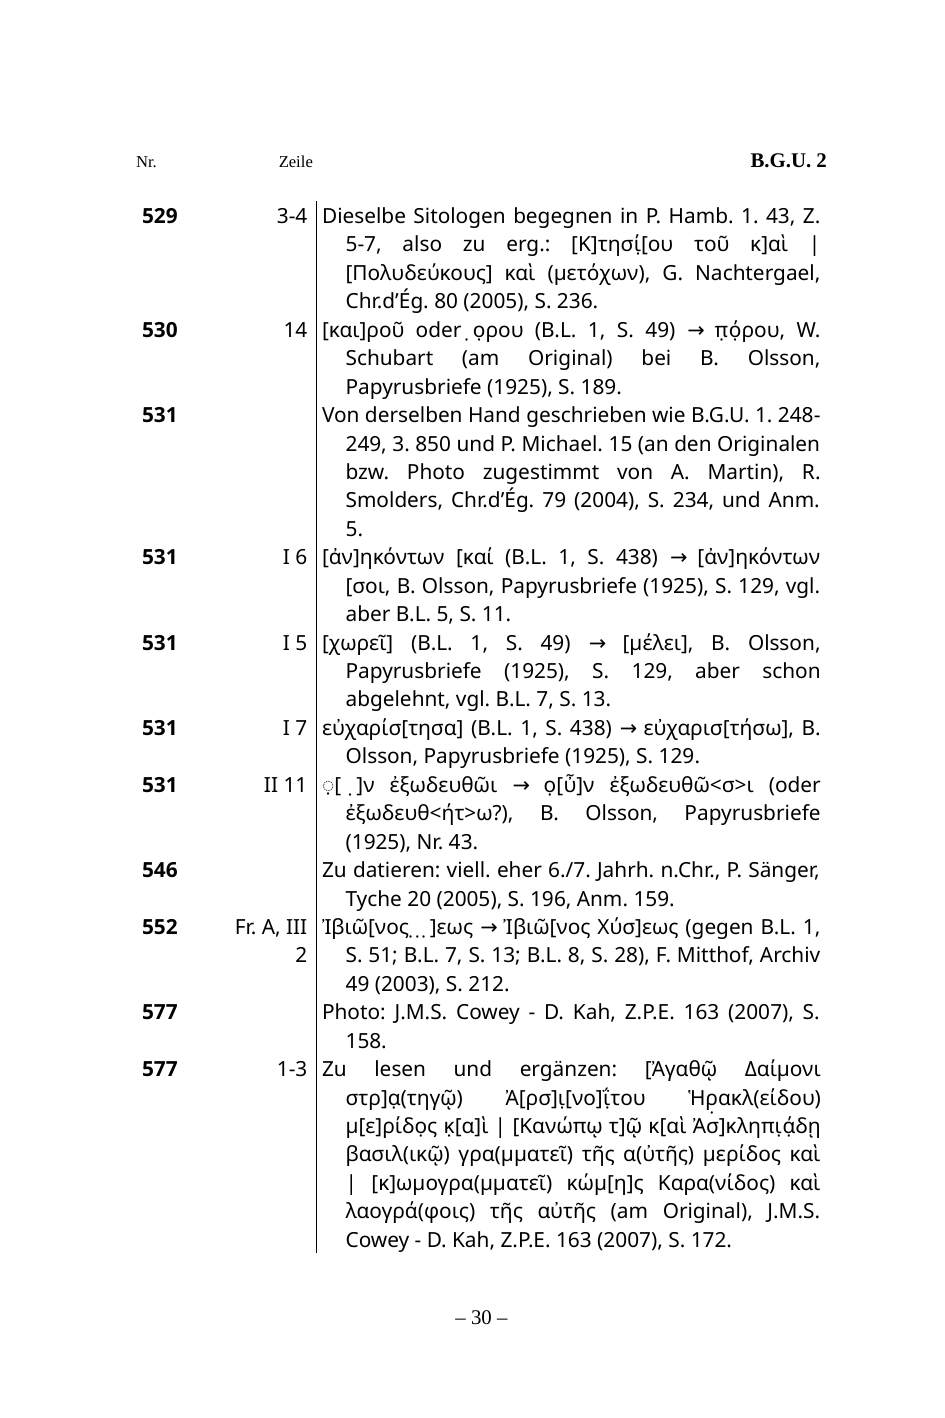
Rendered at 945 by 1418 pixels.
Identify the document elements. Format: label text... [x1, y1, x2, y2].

table_cell II 11 [224, 770, 316, 855]
table_cell [224, 998, 316, 1054]
table_cell Ι 6 [224, 543, 316, 628]
table_cell 530 [136, 315, 224, 400]
table_cell [χωρεῖ] (B.L. 1, S. 49) → [μέλει], B. Olsson, Papyrusbriefe (1925), S. 129, aber schon abgelehnt, vgl. B.L. 7, S. 13. [317, 628, 827, 713]
table_cell [ἀν]ηκόντων [καί (B.L. 1, S. 438) → [ἀν]ηκόντων [σοι, B. Olsson, Papyrusbriefe (1925), S. 129, vgl. aber B.L. 5, S. 11. [317, 543, 827, 628]
table_cell 531 [136, 628, 224, 713]
table_cell I 5 [224, 628, 316, 713]
table_cell 14 [224, 315, 316, 400]
table_cell ̣[ ̣]ν ἐξωδευθῶι → ο̣[ὖ]ν ἐξωδευθῶ<σ>ι (oder ἐξωδευθ<ήτ>ω?), B. Olsson, Papyrusbriefe (1925), Nr. 43. [317, 770, 827, 855]
table_cell 531 [136, 400, 224, 542]
table_cell [και]ροῦ oder ̣ο̣ρου (B.L. 1, S. 49) → π̣ό̣ρου, W. Schubart (am Original) bei B. Olsson, Papyrusbriefe (1925), S. 189. [317, 315, 827, 400]
table_cell Von derselben Hand geschrieben wie B.G.U. 1. 248-249, 3. 850 und P. Michael. 15 (an den Originalen bzw. Photo zugestimmt von A. Martin), R. Smolders, Chr.d’Ég. 79 (2004), S. 234, und Anm. 5. [317, 400, 827, 542]
table_cell Ἰβιῶ[νος ̣ ̣ ̣]εως → Ἰβιῶ[νος Χύσ]εως (gegen B.L. 1, S. 51; B.L. 7, S. 13; B.L. 8, S. 28), F. Mitthof, Archiv 49 (2003), S. 212. [317, 912, 827, 997]
table_cell 531 [136, 713, 224, 770]
table_cell 546 [136, 855, 224, 912]
table_cell Photo: J.M.S. Cowey - D. Kah, Z.P.E. 163 (2007), S. 158. [317, 998, 827, 1054]
table_cell 3-4 [224, 201, 316, 315]
table_cell 531 [136, 770, 224, 855]
table_cell 577 [136, 1054, 224, 1253]
table_cell Zu lesen und ergänzen: [Ἀγαθῷ Δαίμονι στρ]α̣(τηγῷ) Ἀ[ρσ]ι̣[νο]ΐ̣του Ἡρ̣ακλ(είδου) μ[ε]ρίδο̣ς κ̣[α]ὶ | [Κανώπῳ τ]ῷ κ[αὶ Ἀσ]κληπι̣ά̣δῃ βασιλ(ικῷ) γρα(μματεῖ) τῆς α(ὐτῆς) μερίδος καὶ | [κ]ωμογρα(μματεῖ) κώμ[η]ς Καρα(νίδος) καὶ λαογρά(φοις) τῆς αὐτῆς (am Original), J.M.S. Cowey - D. Kah, Z.P.E. 163 (2007), S. 172. [317, 1054, 827, 1253]
table_cell [224, 400, 316, 542]
table_cell 577 [136, 998, 224, 1054]
table_cell Zu datieren: viell. eher 6./7. Jahrh. n.Chr., P. Sänger, Tyche 20 (2005), S. 196, Anm. 159. [317, 855, 827, 912]
table_cell εὐχαρίσ[τησα] (B.L. 1, S. 438) → εὐχαρισ[τήσω], B. Olsson, Papyrusbriefe (1925), S. 129. [317, 713, 827, 770]
table_cell [224, 855, 316, 912]
table_cell Fr. A, III 2 [224, 912, 316, 997]
table_cell 529 [136, 201, 224, 315]
table_cell 552 [136, 912, 224, 997]
table_cell Dieselbe Sitologen begegnen in P. Hamb. 1. 43, Z. 5-7, also zu erg.: [Κ]τησί̣[ου τοῦ κ]αὶ | [Πολυδεύκους] καὶ (μετόχων), G. Nachtergael, Chr.d’Ég. 80 (2005), S. 236. [317, 201, 827, 315]
table_cell 531 [136, 543, 224, 628]
table_cell 1-3 [224, 1054, 316, 1253]
table_cell I 7 [224, 713, 316, 770]
